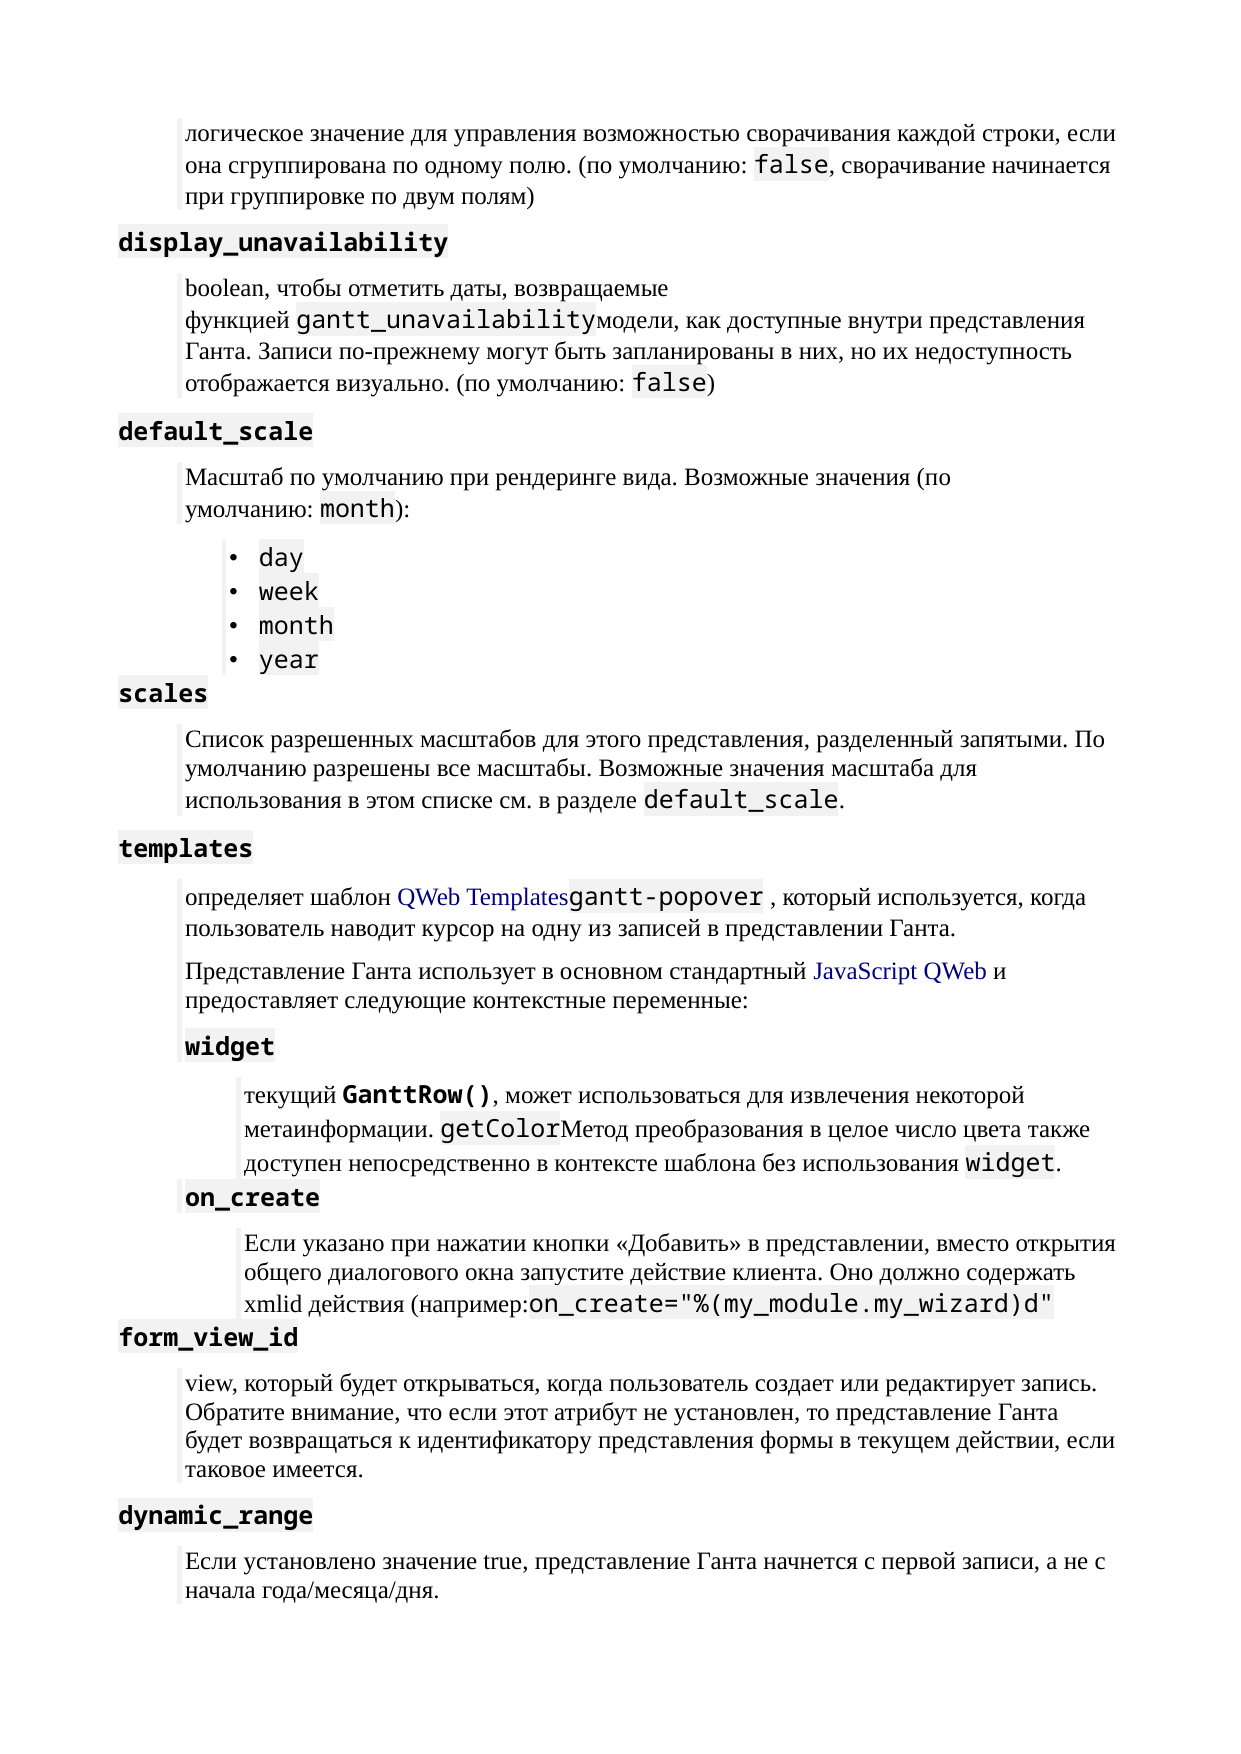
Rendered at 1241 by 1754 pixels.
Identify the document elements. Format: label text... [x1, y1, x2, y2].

list Масштаб по умолчанию при рендеринге вида. Возможные значения (по умолчанию: month): [182, 462, 1122, 524]
list boolean, чтобы отметить даты, возвращаемые функцией gantt_unavailabilityмодели, как доступные внутри представления Ганта. Записи по-прежнему могут быть запланированы в них, но их недоступность отображается визуально. (по умолчанию: false) [182, 273, 1122, 398]
list Список разрешенных масштабов для этого представления, разделенный запятыми. По умолчанию разрешены все масштабы. Возможные значения масштаба для использования в этом списке см. в разделе default_scale. [182, 724, 1122, 816]
list Если установлено значение true, представление Ганта начнется с первой записи, а не с начала года/месяца/дня. [182, 1546, 1122, 1604]
subtitle dynamic_range [118, 1498, 1122, 1532]
list view, который будет открываться, когда пользователь создает или редактирует запись. Обратите внимание, что если этот атрибут не установлен, то представление Ганта будет возвращаться к идентификатору представления формы в текущем действии, если таковое имеется. [182, 1368, 1122, 1483]
subtitle on_create [182, 1179, 1122, 1213]
subtitle widget [182, 1028, 1122, 1062]
list логическое значение для управления возможностью сворачивания каждой строки, если она сгруппирована по одному полю. (по умолчанию: false, сворачивание начинается при группировке по двум полям) [182, 118, 1122, 210]
subtitle default_scale [118, 413, 1122, 447]
subtitle scales [118, 675, 1122, 709]
subtitle templates [118, 830, 1122, 864]
list day [226, 539, 1122, 573]
subtitle form_view_id [118, 1319, 1122, 1353]
list Если указано при нажатии кнопки «Добавить» в представлении, вместо открытия общего диалогового окна запустите действие клиента. Оно должно содержать xmlid действия (например:on_create="%(my_module.my_wizard)d" [241, 1228, 1122, 1319]
list week [226, 573, 1122, 607]
list month [226, 607, 1122, 641]
list year [226, 641, 1122, 675]
subtitle display_unavailability [118, 224, 1122, 258]
list текущий GanttRow(), может использоваться для извлечения некоторой метаинформации. getColorМетод преобразования в целое число цвета также доступен непосредственно в контексте шаблона без использования widget. [241, 1077, 1122, 1179]
list Представление Ганта использует в основном стандартный JavaScript QWeb и предоставляет следующие контекстные переменные: [182, 956, 1122, 1014]
list определяет шаблон QWeb Templatesgantt-popover , который используется, когда пользователь наводит курсор на одну из записей в представлении Ганта. [182, 879, 1122, 942]
